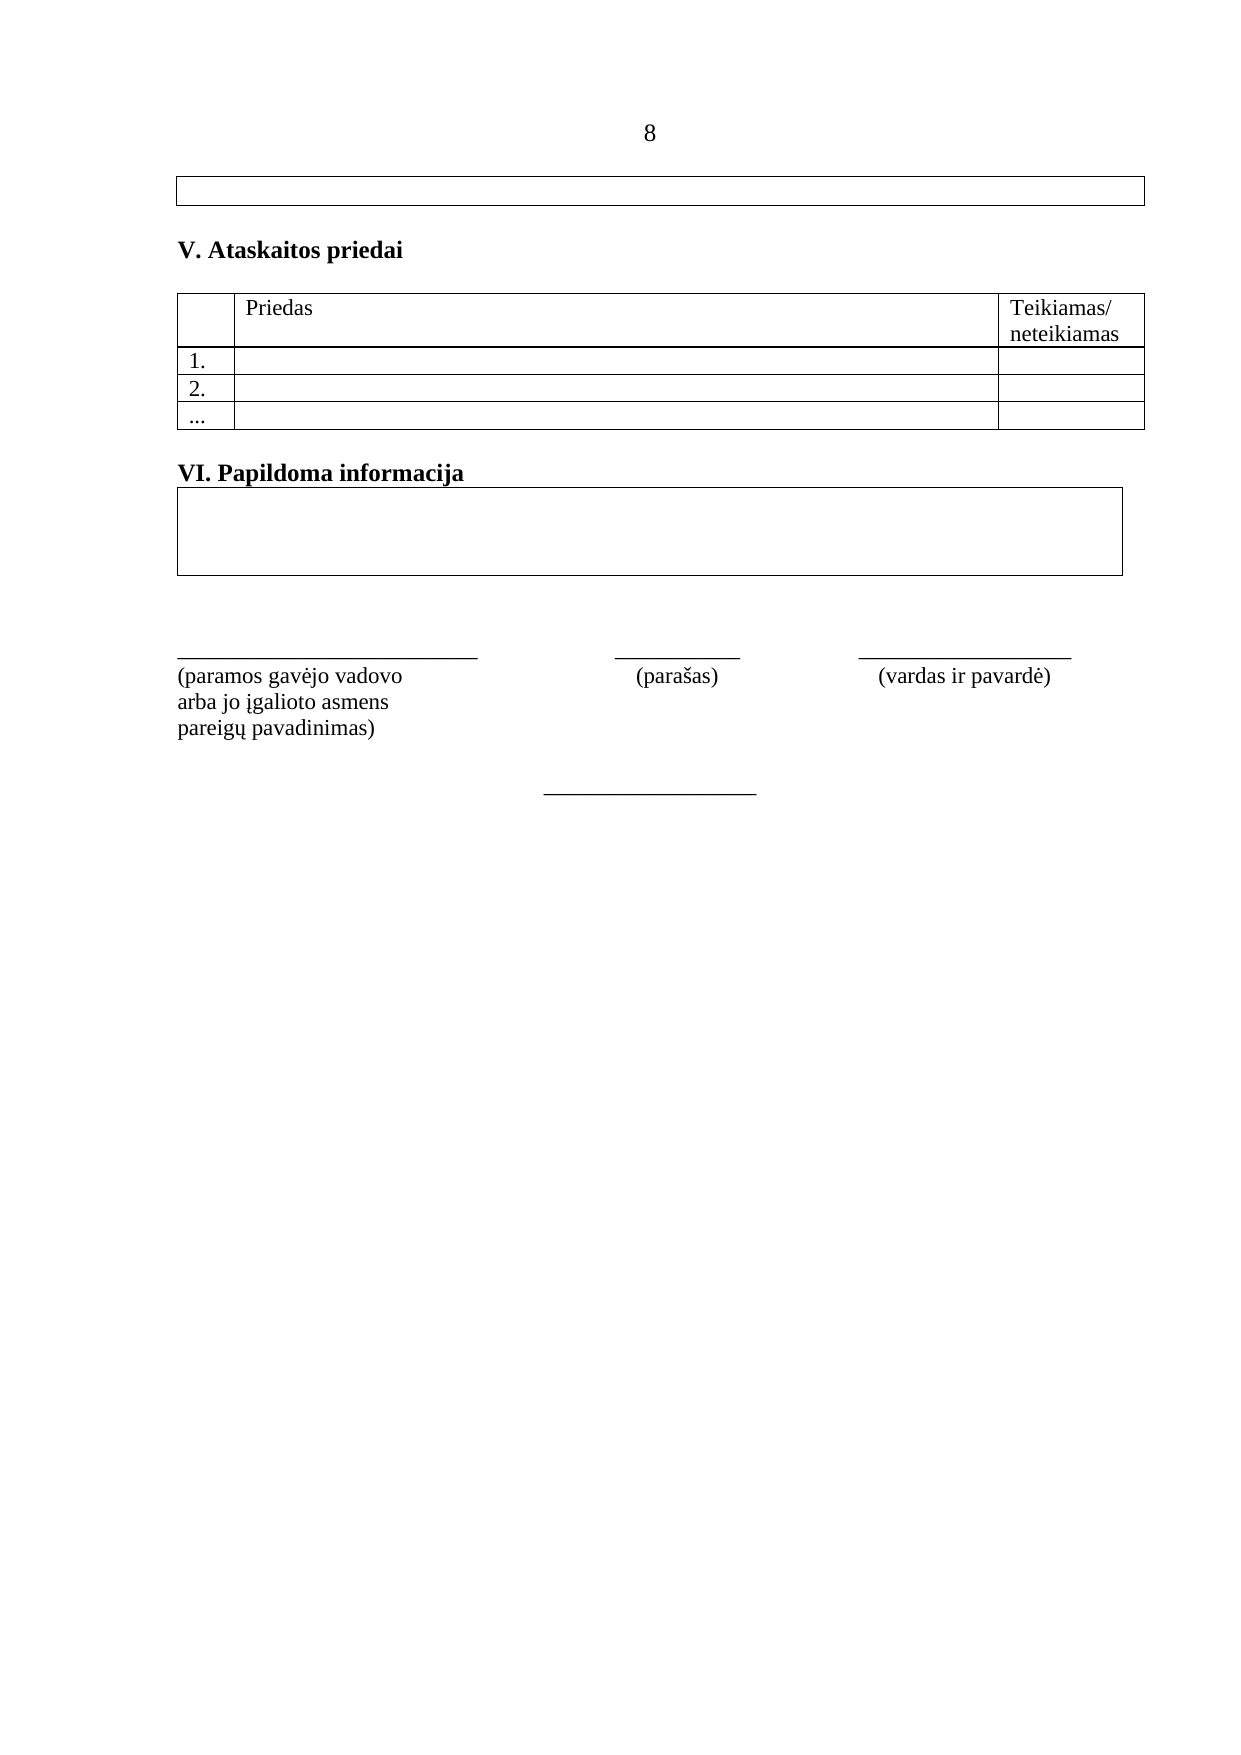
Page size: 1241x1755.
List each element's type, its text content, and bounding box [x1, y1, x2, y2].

text _________________ [177, 769, 1122, 798]
table_cell 1. [178, 348, 234, 374]
text arba jo įgalioto asmens [177, 688, 1122, 714]
table_cell 2. [178, 375, 234, 401]
table_header Priedas [235, 294, 998, 346]
table_cell ... [178, 402, 234, 429]
table_cell [999, 348, 1144, 374]
text ________________________ __________ _________________ [177, 633, 1122, 662]
text VI. Papildoma informacija [177, 458, 1122, 487]
table_cell [235, 348, 998, 374]
table_header Teikiamas/ neteikiamas [999, 294, 1144, 346]
text (paramos gavėjo vadovo (parašas) (vardas ir pavardė) [177, 662, 1122, 688]
table_header [178, 294, 234, 346]
table_cell [235, 375, 998, 401]
table_cell [235, 402, 998, 429]
table_cell [999, 402, 1144, 429]
table_header [177, 177, 1144, 205]
text V. Ataskaitos priedai [177, 235, 1122, 264]
table_cell [999, 375, 1144, 401]
text pareigų pavadinimas) [177, 714, 1122, 741]
table_header [178, 488, 1122, 574]
